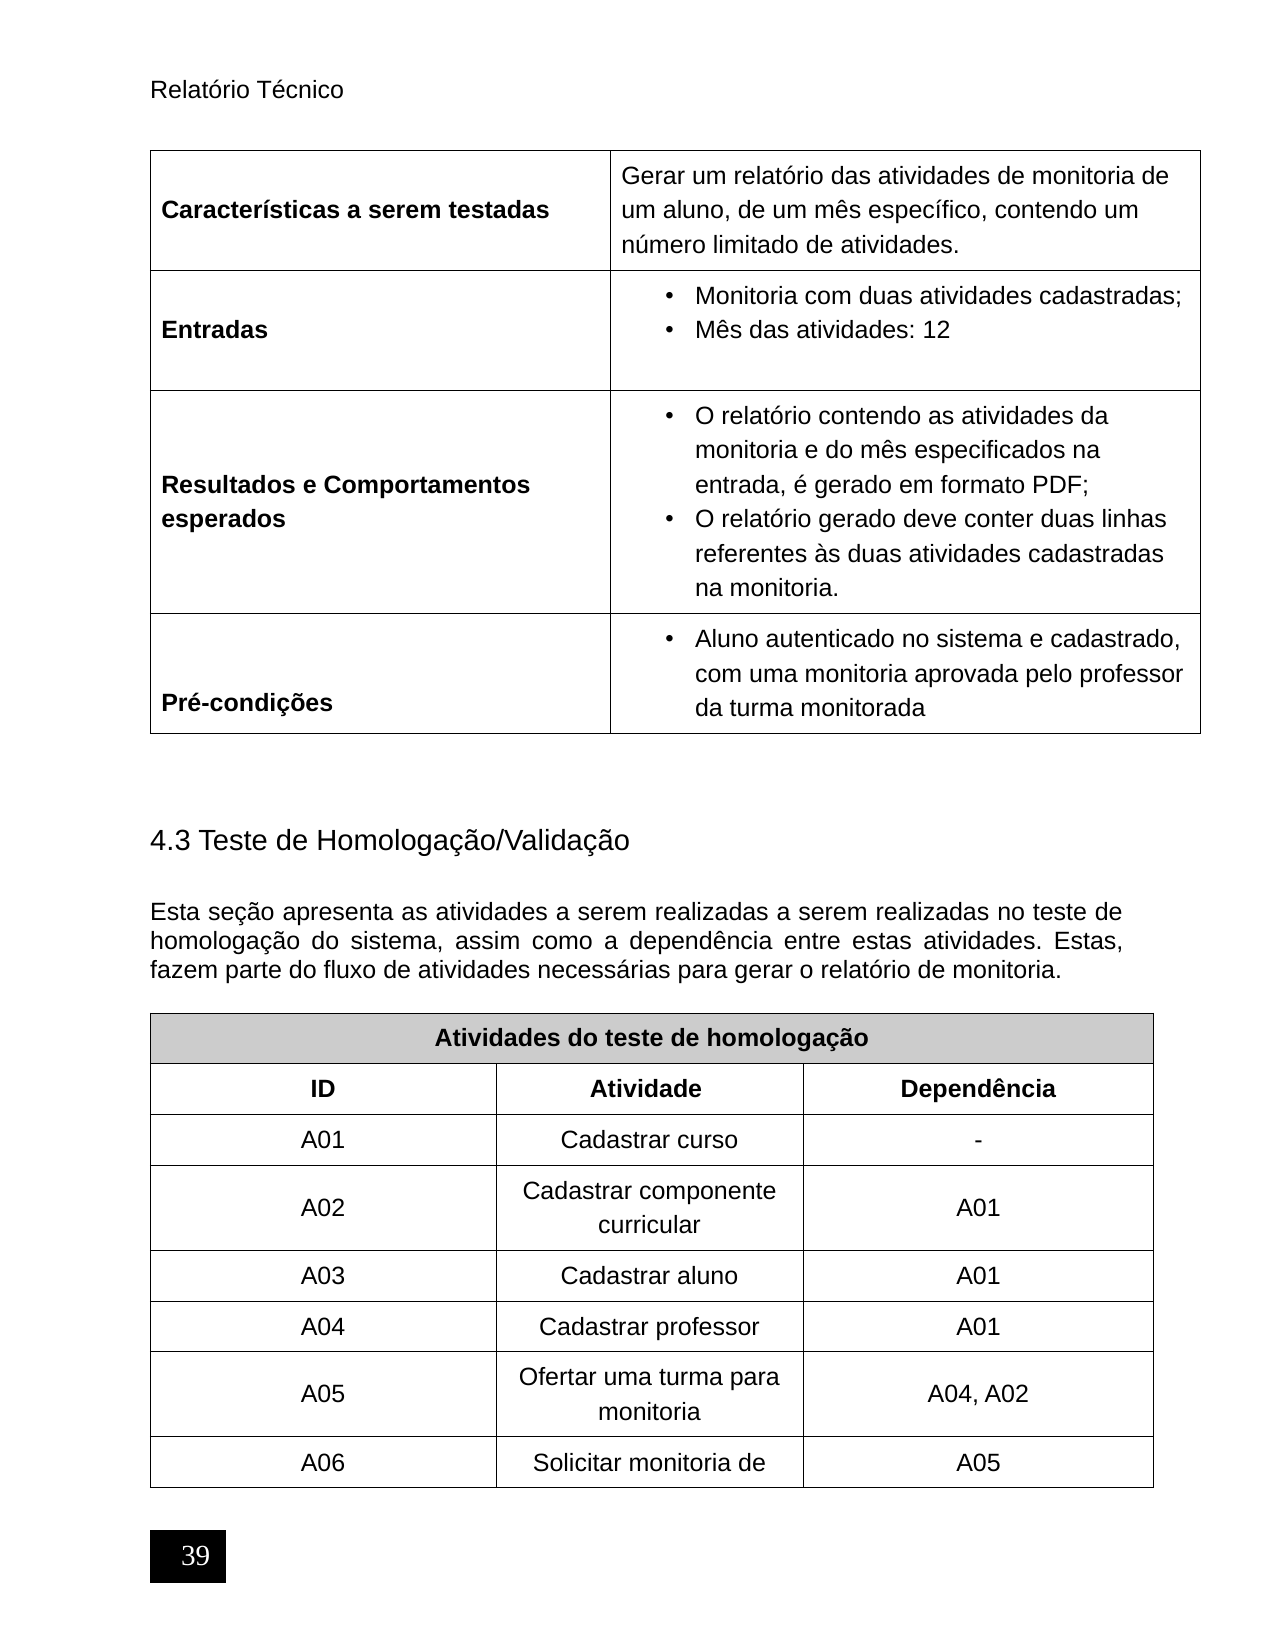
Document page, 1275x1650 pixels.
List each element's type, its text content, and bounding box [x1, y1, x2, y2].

table_cell O relatório contendo as atividades da monitoria e do mês especificados na entrada, é gerado em formato PDF; O relatório gerado deve conter duas linhas referentes às duas atividades cadastradas na monitoria. [611, 391, 1200, 613]
table_cell A06 [151, 1437, 496, 1487]
table_cell ID [151, 1064, 496, 1114]
table_cell Gerar um relatório das atividades de monitoria de um aluno, de um mês específico, contendo um número limitado de atividades. [611, 151, 1200, 270]
table_cell Ofertar uma turma para monitoria [497, 1352, 803, 1436]
table_cell A03 [151, 1251, 496, 1301]
table_header Atividades do teste de homologação [151, 1014, 1153, 1063]
table_cell A01 [804, 1302, 1153, 1351]
table_cell Características a serem testadas [151, 151, 610, 270]
table_cell Cadastrar aluno [497, 1251, 803, 1301]
table_cell Dependência [804, 1064, 1153, 1114]
table_cell Atividade [497, 1064, 803, 1114]
table_cell A01 [804, 1166, 1153, 1250]
table_cell A04, A02 [804, 1352, 1153, 1436]
subtitle 4.3 Teste de Homologação/Validação [150, 823, 1125, 856]
table_cell A01 [151, 1115, 496, 1164]
table_cell - [804, 1115, 1153, 1164]
table_cell Pré-condições [151, 614, 610, 733]
table_cell Cadastrar curso [497, 1115, 803, 1164]
table_cell Aluno autenticado no sistema e cadastrado, com uma monitoria aprovada pelo professor da turma monitorada [611, 614, 1200, 733]
table_cell A02 [151, 1166, 496, 1250]
table_cell Cadastrar professor [497, 1302, 803, 1351]
table_cell Resultados e Comportamentos esperados [151, 391, 610, 613]
table_cell Monitoria com duas atividades cadastradas; Mês das atividades: 12 [611, 271, 1200, 389]
table_cell Solicitar monitoria de [497, 1437, 803, 1487]
text Esta seção apresenta as atividades a serem realizadas a serem realizadas no teste de homologação do sistema, assim como a dependência entre estas atividades. Estas, fazem parte do fluxo de atividades necessárias para gerar o relatório de monitoria. [150, 897, 1125, 984]
table_cell A05 [151, 1352, 496, 1436]
table_cell A01 [804, 1251, 1153, 1301]
table_cell Cadastrar componente curricular [497, 1166, 803, 1250]
table_cell A04 [151, 1302, 496, 1351]
table_cell A05 [804, 1437, 1153, 1487]
table_cell Entradas [151, 271, 610, 389]
